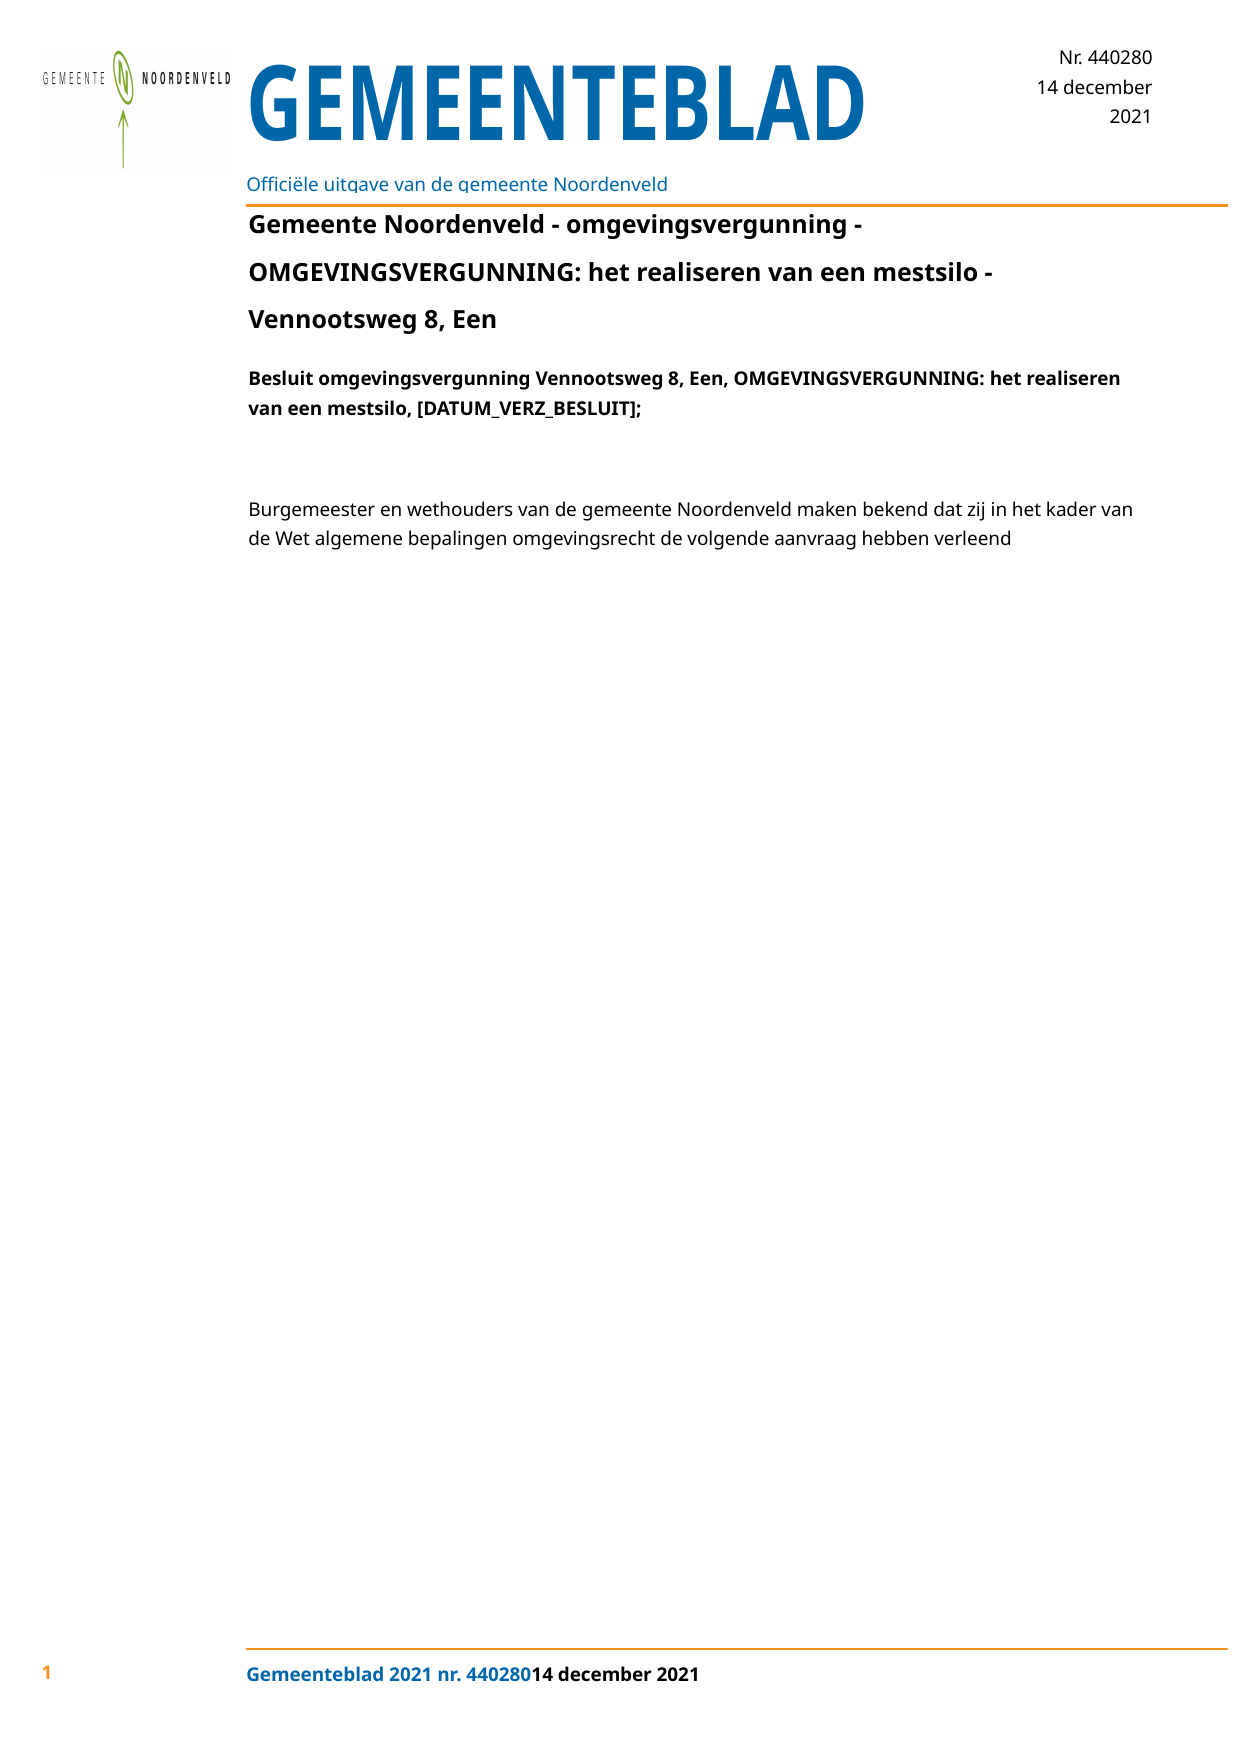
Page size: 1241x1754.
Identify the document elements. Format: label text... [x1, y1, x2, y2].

text Burgemeester en wethouders van de gemeente Noordenveld maken bekend dat zij in het kader van de Wet algemene bepalingen omgevingsrecht de volgende aanvraag hebben verleend [248, 496, 1152, 551]
text Gemeente Noordenveld - omgevingsvergunning - OMGEVINGSVERGUNNING: het realiseren van een mestsilo - Vennootsweg 8, Een [248, 207, 1152, 336]
text Besluit omgevingsvergunning Vennootsweg 8, Een, OMGEVINGSVERGUNNING: het realiseren van een mestsilo, [DATUM_VERZ_BESLUIT]; [248, 366, 1152, 421]
picture [41, 47, 231, 172]
